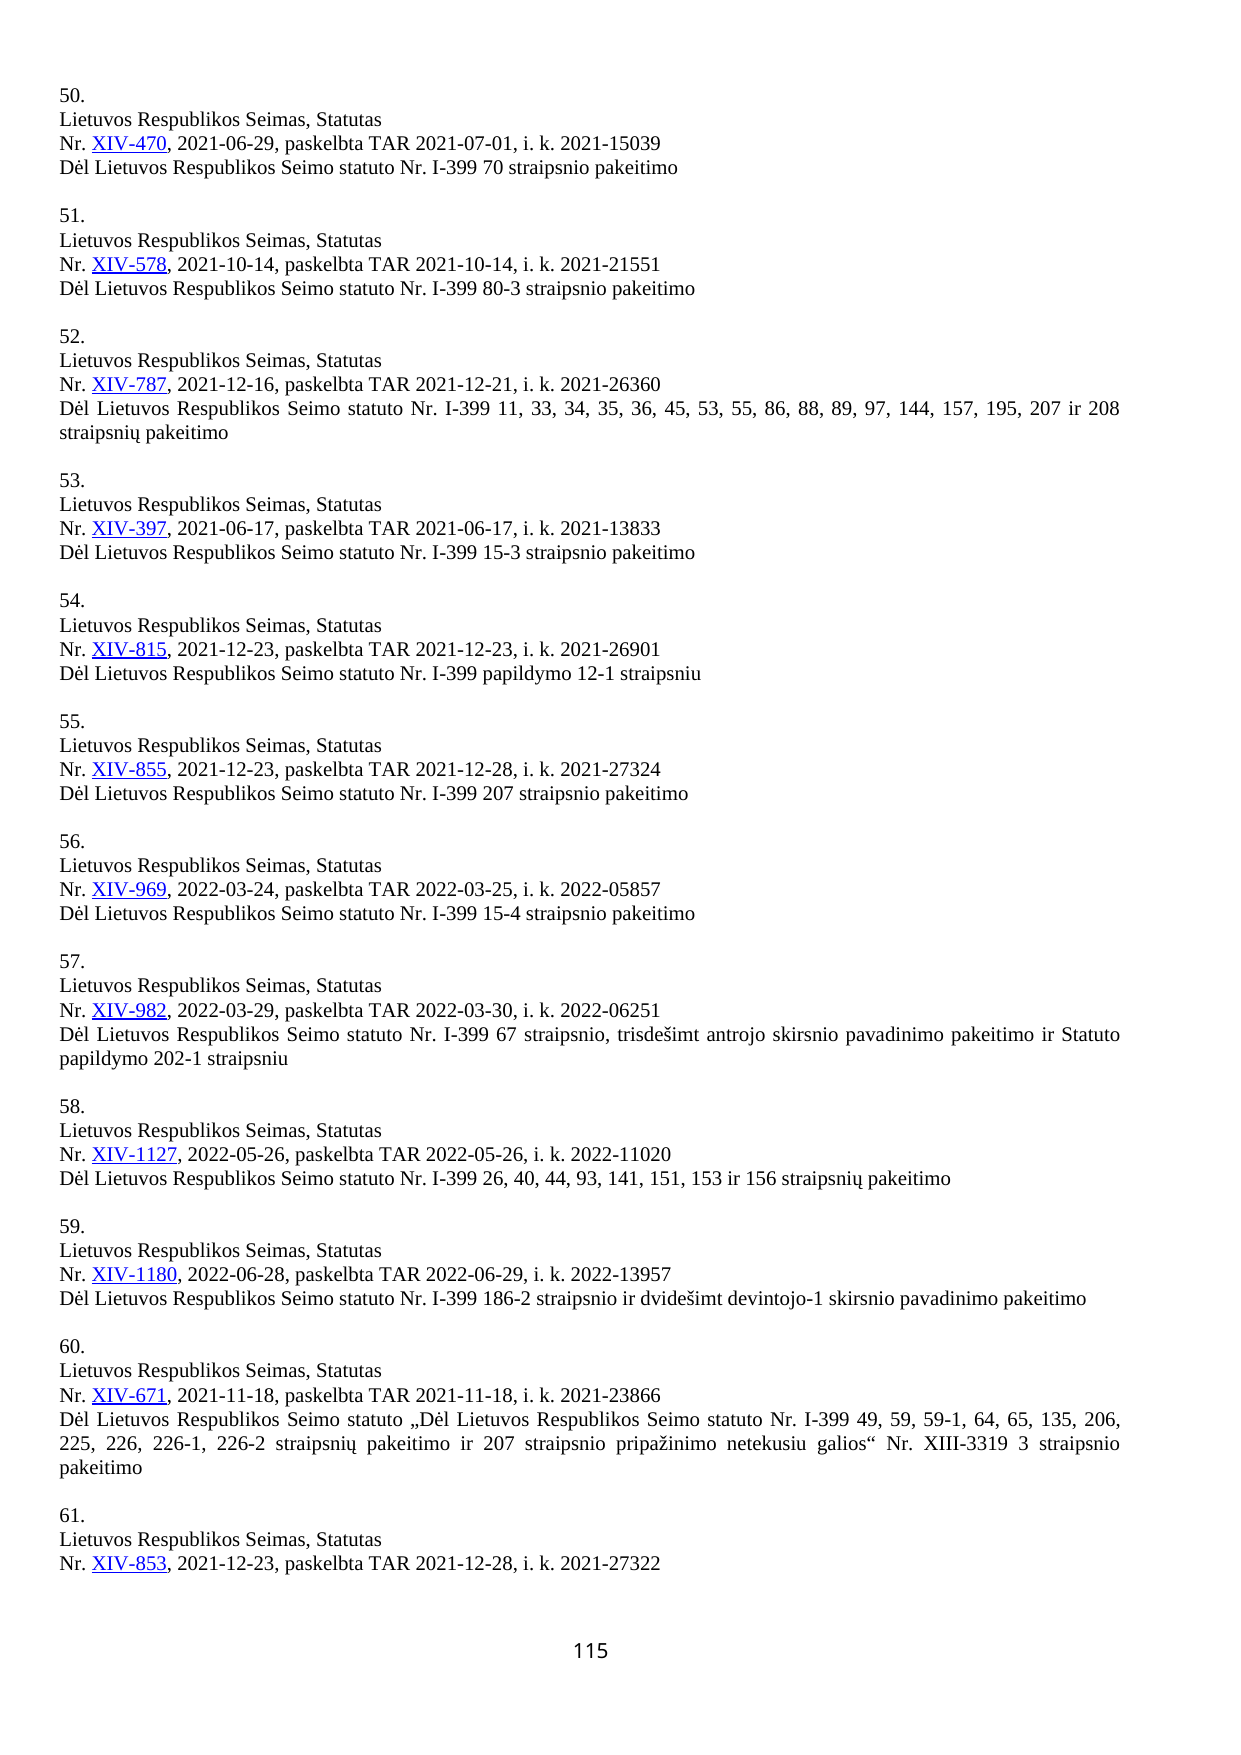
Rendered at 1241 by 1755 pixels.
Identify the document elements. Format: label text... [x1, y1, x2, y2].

text 50. [59, 83, 1122, 107]
text Dėl Lietuvos Respublikos Seimo statuto Nr. I-399 papildymo 12-1 straipsniu [59, 661, 1122, 685]
text Nr. XIV-815, 2021-12-23, paskelbta TAR 2021-12-23, i. k. 2021-26901 [59, 637, 1122, 661]
text Nr. XIV-397, 2021-06-17, paskelbta TAR 2021-06-17, i. k. 2021-13833 [59, 516, 1122, 540]
text 58. [59, 1094, 1122, 1118]
text Dėl Lietuvos Respublikos Seimo statuto Nr. I-399 67 straipsnio, trisdešimt antrojo skirsnio pavadinimo pakeitimo ir Statuto papildymo 202-1 straipsniu [59, 1022, 1122, 1070]
text Nr. XIV-578, 2021-10-14, paskelbta TAR 2021-10-14, i. k. 2021-21551 [59, 252, 1122, 276]
text Lietuvos Respublikos Seimas, Statutas [59, 1238, 1122, 1262]
text Nr. XIV-853, 2021-12-23, paskelbta TAR 2021-12-28, i. k. 2021-27322 [59, 1551, 1122, 1575]
text Dėl Lietuvos Respublikos Seimo statuto Nr. I-399 207 straipsnio pakeitimo [59, 781, 1122, 805]
text Dėl Lietuvos Respublikos Seimo statuto Nr. I-399 15-4 straipsnio pakeitimo [59, 901, 1122, 925]
text 54. [59, 588, 1122, 612]
text 60. [59, 1334, 1122, 1358]
text Nr. XIV-1180, 2022-06-28, paskelbta TAR 2022-06-29, i. k. 2022-13957 [59, 1262, 1122, 1286]
text Lietuvos Respublikos Seimas, Statutas [59, 348, 1122, 372]
text Dėl Lietuvos Respublikos Seimo statuto Nr. I-399 186-2 straipsnio ir dvidešimt devintojo-1 skirsnio pavadinimo pakeitimo [59, 1286, 1122, 1310]
text Lietuvos Respublikos Seimas, Statutas [59, 492, 1122, 516]
text Dėl Lietuvos Respublikos Seimo statuto Nr. I-399 15-3 straipsnio pakeitimo [59, 540, 1122, 564]
text Nr. XIV-969, 2022-03-24, paskelbta TAR 2022-03-25, i. k. 2022-05857 [59, 877, 1122, 901]
text Nr. XIV-855, 2021-12-23, paskelbta TAR 2021-12-28, i. k. 2021-27324 [59, 757, 1122, 781]
text 55. [59, 709, 1122, 733]
text 51. [59, 203, 1122, 227]
text Lietuvos Respublikos Seimas, Statutas [59, 973, 1122, 997]
text Nr. XIV-982, 2022-03-29, paskelbta TAR 2022-03-30, i. k. 2022-06251 [59, 997, 1122, 1022]
text Nr. XIV-787, 2021-12-16, paskelbta TAR 2021-12-21, i. k. 2021-26360 [59, 372, 1122, 396]
text 59. [59, 1214, 1122, 1238]
text Dėl Lietuvos Respublikos Seimo statuto „Dėl Lietuvos Respublikos Seimo statuto Nr. I-399 49, 59, 59-1, 64, 65, 135, 206, 225, 226, 226-1, 226-2 straipsnių pakeitimo ir 207 straipsnio pripažinimo netekusiu galios“ Nr. XIII-3319 3 straipsnio pakeitimo [59, 1407, 1122, 1479]
text 52. [59, 324, 1122, 348]
text Nr. XIV-671, 2021-11-18, paskelbta TAR 2021-11-18, i. k. 2021-23866 [59, 1382, 1122, 1407]
text Dėl Lietuvos Respublikos Seimo statuto Nr. I-399 80-3 straipsnio pakeitimo [59, 276, 1122, 300]
text Lietuvos Respublikos Seimas, Statutas [59, 1527, 1122, 1551]
text Dėl Lietuvos Respublikos Seimo statuto Nr. I-399 70 straipsnio pakeitimo [59, 155, 1122, 179]
text Lietuvos Respublikos Seimas, Statutas [59, 227, 1122, 252]
text Lietuvos Respublikos Seimas, Statutas [59, 1358, 1122, 1382]
text Lietuvos Respublikos Seimas, Statutas [59, 612, 1122, 637]
text Nr. XIV-470, 2021-06-29, paskelbta TAR 2021-07-01, i. k. 2021-15039 [59, 131, 1122, 155]
text Lietuvos Respublikos Seimas, Statutas [59, 853, 1122, 877]
text 56. [59, 829, 1122, 853]
text 53. [59, 468, 1122, 492]
text 61. [59, 1503, 1122, 1527]
text Lietuvos Respublikos Seimas, Statutas [59, 107, 1122, 131]
text Dėl Lietuvos Respublikos Seimo statuto Nr. I-399 26, 40, 44, 93, 141, 151, 153 ir 156 straipsnių pakeitimo [59, 1166, 1122, 1190]
text Lietuvos Respublikos Seimas, Statutas [59, 733, 1122, 757]
text Nr. XIV-1127, 2022-05-26, paskelbta TAR 2022-05-26, i. k. 2022-11020 [59, 1142, 1122, 1166]
text 57. [59, 949, 1122, 973]
text Dėl Lietuvos Respublikos Seimo statuto Nr. I-399 11, 33, 34, 35, 36, 45, 53, 55, 86, 88, 89, 97, 144, 157, 195, 207 ir 208 straipsnių pakeitimo [59, 396, 1122, 444]
text Lietuvos Respublikos Seimas, Statutas [59, 1118, 1122, 1142]
